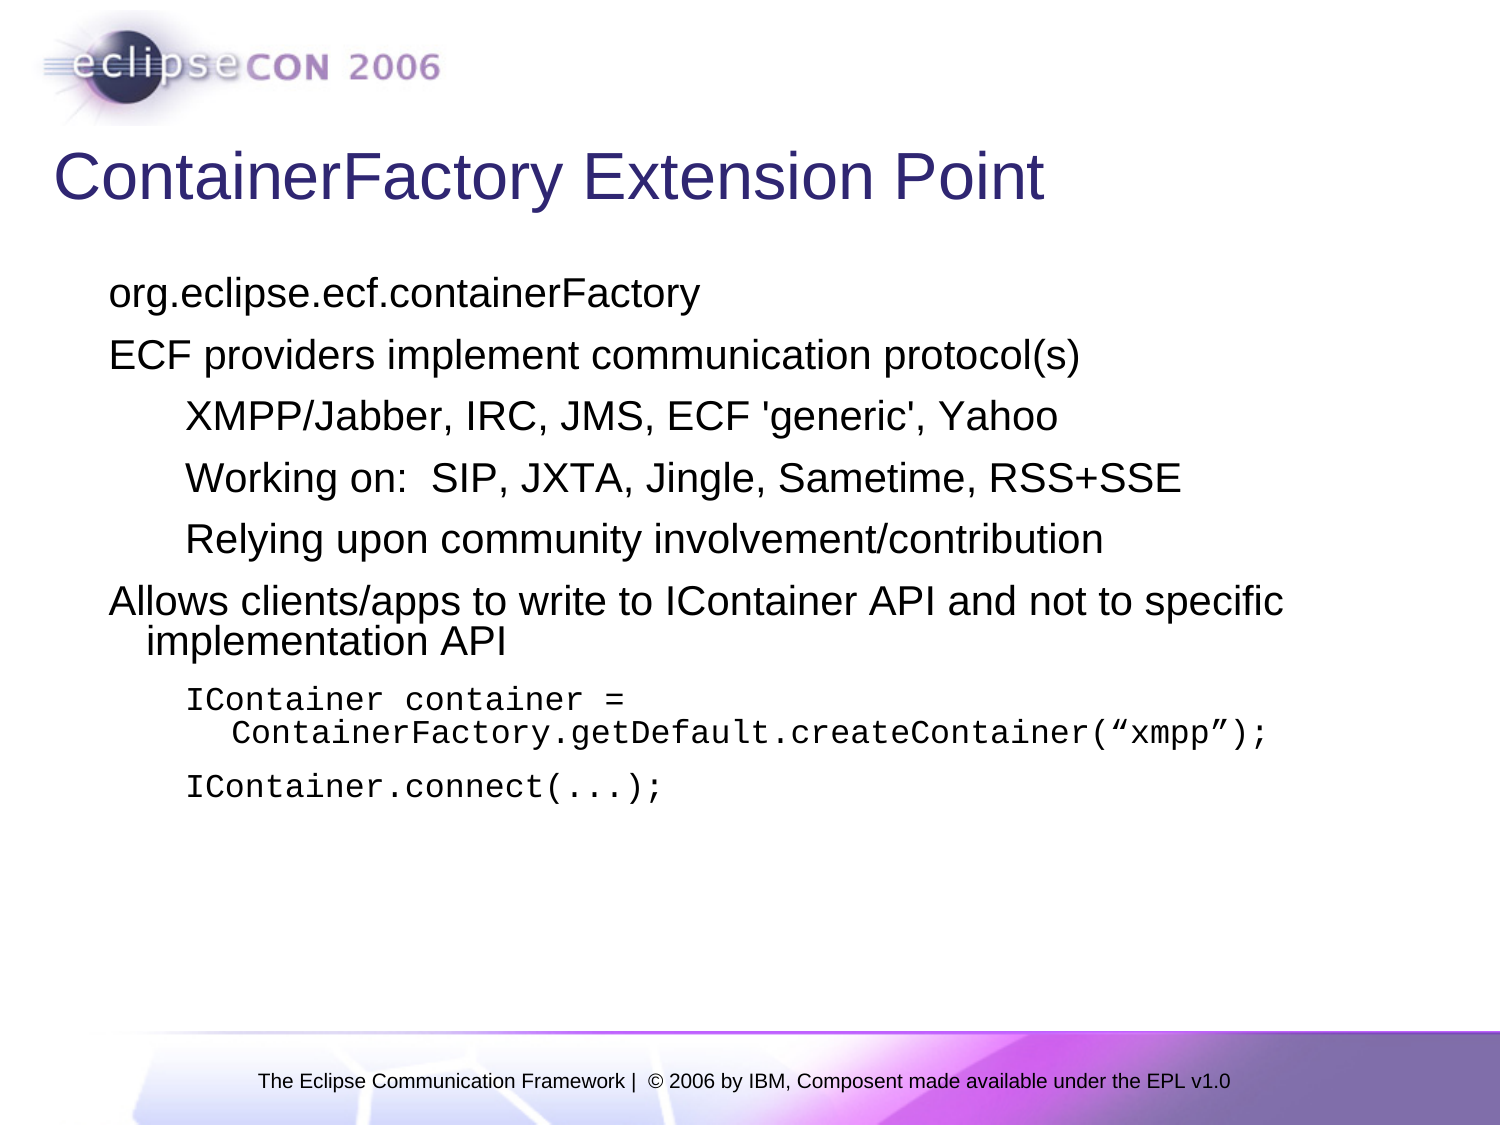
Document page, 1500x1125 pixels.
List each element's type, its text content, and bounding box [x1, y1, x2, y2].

picture [31, 10, 1040, 126]
title ContainerFactory Extension Point [53, 140, 1406, 223]
list org.eclipse.ecf.containerFactory ECF providers implement communication protocol(s) XMPP/Jabber, IRC, JMS, ECF 'generic', Yahoo Working on: SIP, JXTA, Jingle, Sametime, RSS+SSE Relying upon community involvement/contribution Allows clients/apps to write to IContainer API and not to specific implementation API IContainer container = ContainerFactory.getDefault.createContainer(“xmpp”); IContainer.connect(...); [108, 275, 1378, 1029]
picture [0, 1031, 1500, 1125]
